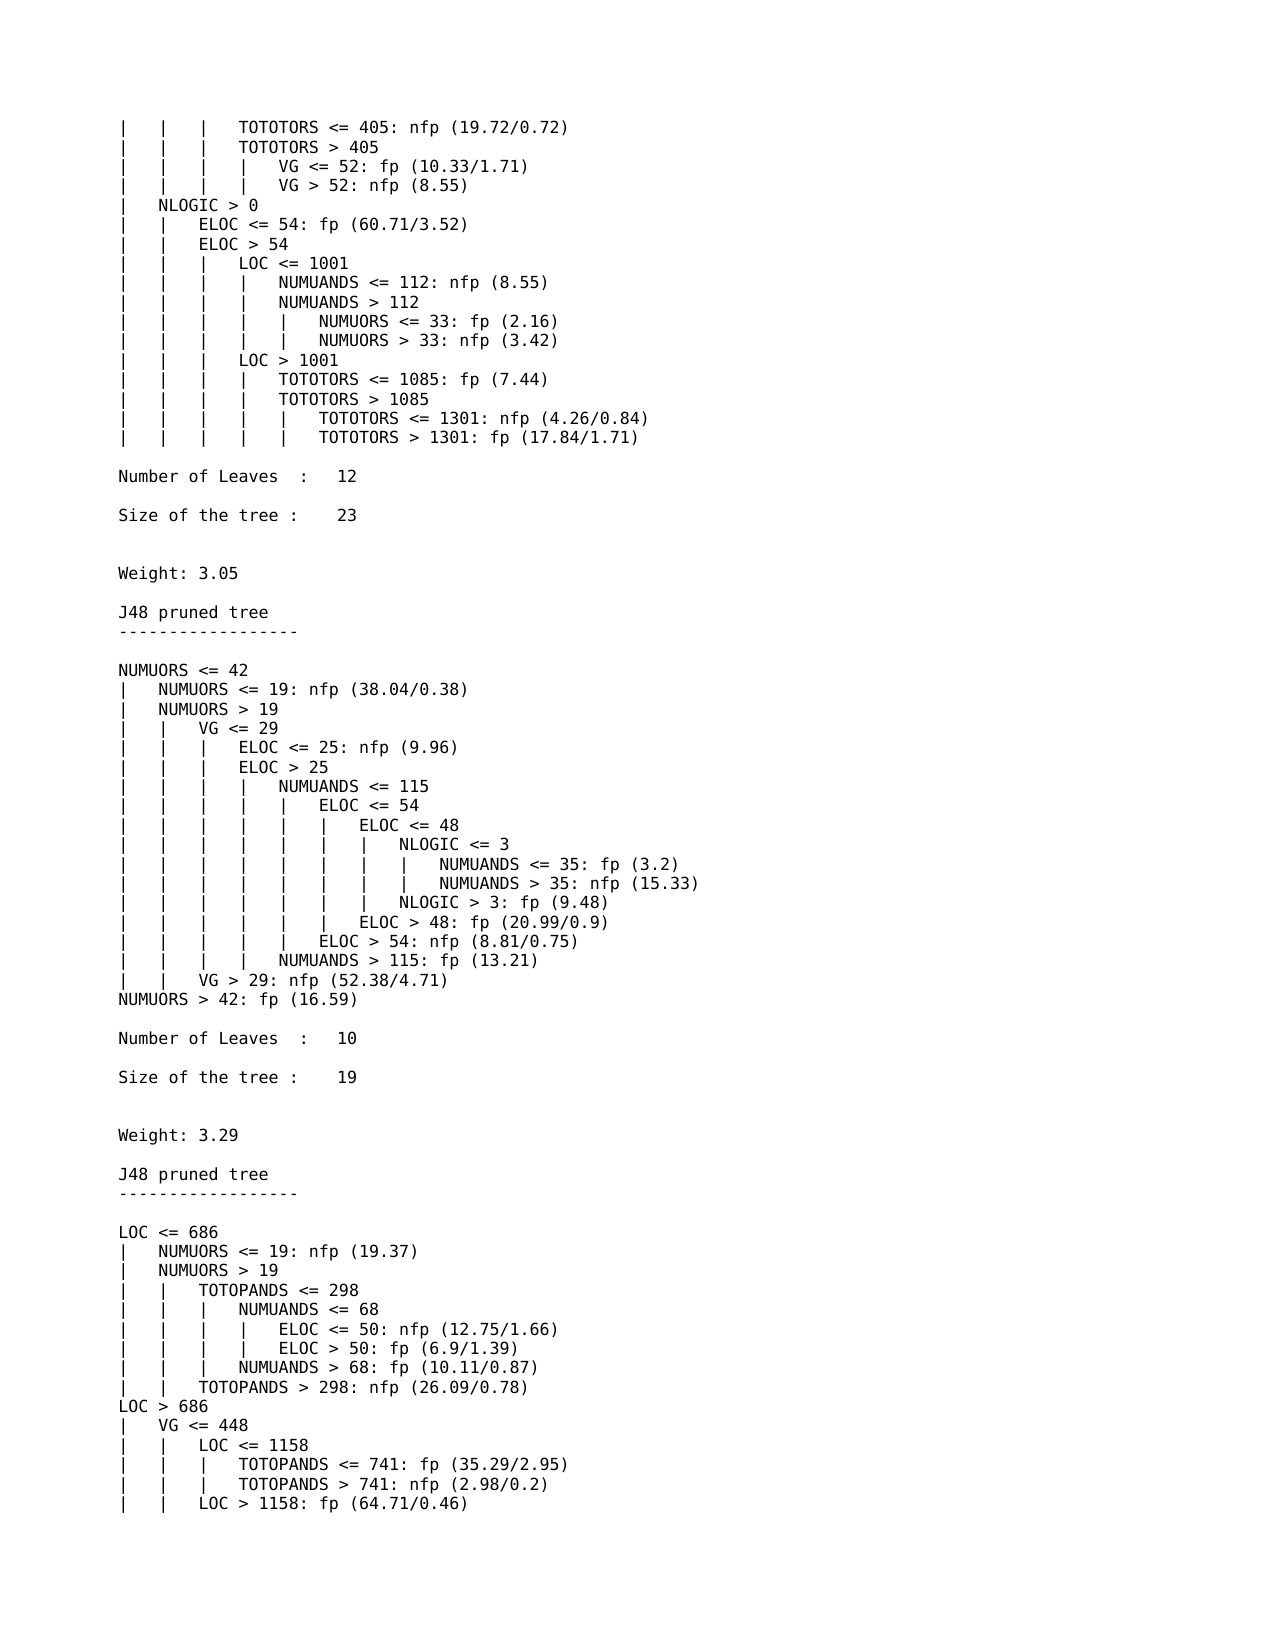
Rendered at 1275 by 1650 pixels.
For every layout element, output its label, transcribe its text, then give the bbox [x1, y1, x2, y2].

text | | | | ELOC > 50: fp (6.9/1.39) [118, 1339, 1157, 1358]
text NUMUORS <= 42 [118, 661, 1157, 680]
text | | | | | | | | NUMUANDS > 35: nfp (15.33) [118, 874, 1157, 893]
text | | | | | | | | NUMUANDS <= 35: fp (3.2) [118, 854, 1157, 874]
text J48 pruned tree [118, 602, 1157, 622]
text | | | ELOC <= 25: nfp (9.96) [118, 738, 1157, 757]
text | | | | | TOTOTORS > 1301: fp (17.84/1.71) [118, 428, 1157, 447]
text Number of Leaves : 10 [118, 1029, 1157, 1048]
text | | | | VG > 52: nfp (8.55) [118, 176, 1157, 196]
text | NUMUORS > 19 [118, 699, 1157, 719]
text LOC > 686 [118, 1397, 1157, 1416]
text | | | TOTOPANDS <= 741: fp (35.29/2.95) [118, 1455, 1157, 1474]
text | | | | TOTOTORS > 1085 [118, 389, 1157, 409]
text | | | | | | ELOC > 48: fp (20.99/0.9) [118, 912, 1157, 932]
text Weight: 3.29 [118, 1126, 1157, 1145]
text NUMUORS > 42: fp (16.59) [118, 990, 1157, 1009]
text ------------------ [118, 622, 1157, 641]
text | | | NUMUANDS <= 68 [118, 1300, 1157, 1319]
text | | VG <= 29 [118, 719, 1157, 738]
text | | | LOC <= 1001 [118, 254, 1157, 273]
text | | | | | NUMUORS <= 33: fp (2.16) [118, 312, 1157, 331]
text | | | | | ELOC > 54: nfp (8.81/0.75) [118, 932, 1157, 951]
text | | ELOC <= 54: fp (60.71/3.52) [118, 215, 1157, 234]
text | | | | NUMUANDS > 115: fp (13.21) [118, 951, 1157, 971]
text | | | | ELOC <= 50: nfp (12.75/1.66) [118, 1319, 1157, 1339]
text Number of Leaves : 12 [118, 467, 1157, 486]
text | VG <= 448 [118, 1416, 1157, 1436]
text J48 pruned tree [118, 1164, 1157, 1184]
text | | | | | TOTOTORS <= 1301: nfp (4.26/0.84) [118, 409, 1157, 428]
text | NUMUORS <= 19: nfp (38.04/0.38) [118, 680, 1157, 699]
text | NUMUORS <= 19: nfp (19.37) [118, 1242, 1157, 1261]
text | | LOC <= 1158 [118, 1436, 1157, 1455]
text | | | | | NUMUORS > 33: nfp (3.42) [118, 331, 1157, 351]
text | | | | TOTOTORS <= 1085: fp (7.44) [118, 370, 1157, 389]
text | | | | VG <= 52: fp (10.33/1.71) [118, 157, 1157, 176]
text | | | ELOC > 25 [118, 757, 1157, 777]
text | | | TOTOPANDS > 741: nfp (2.98/0.2) [118, 1474, 1157, 1494]
text ------------------ [118, 1184, 1157, 1203]
text | | | | | ELOC <= 54 [118, 796, 1157, 816]
text | | VG > 29: nfp (52.38/4.71) [118, 971, 1157, 990]
text | | | TOTOTORS <= 405: nfp (19.72/0.72) [118, 118, 1157, 137]
text | | | TOTOTORS > 405 [118, 137, 1157, 157]
text Weight: 3.05 [118, 564, 1157, 583]
text Size of the tree : 19 [118, 1067, 1157, 1087]
text | | TOTOPANDS <= 298 [118, 1281, 1157, 1300]
text | NUMUORS > 19 [118, 1261, 1157, 1281]
text LOC <= 686 [118, 1222, 1157, 1242]
text | | | | | | | NLOGIC <= 3 [118, 835, 1157, 854]
text | NLOGIC > 0 [118, 196, 1157, 215]
text | | | LOC > 1001 [118, 351, 1157, 370]
text | | TOTOPANDS > 298: nfp (26.09/0.78) [118, 1377, 1157, 1397]
text | | | NUMUANDS > 68: fp (10.11/0.87) [118, 1358, 1157, 1377]
text | | | | NUMUANDS <= 112: nfp (8.55) [118, 273, 1157, 292]
text | | | | | | ELOC <= 48 [118, 816, 1157, 835]
text | | | | NUMUANDS <= 115 [118, 777, 1157, 796]
text | | | | NUMUANDS > 112 [118, 292, 1157, 312]
text | | | | | | | NLOGIC > 3: fp (9.48) [118, 893, 1157, 912]
text | | LOC > 1158: fp (64.71/0.46) [118, 1494, 1157, 1513]
text | | ELOC > 54 [118, 234, 1157, 254]
text Size of the tree : 23 [118, 506, 1157, 525]
